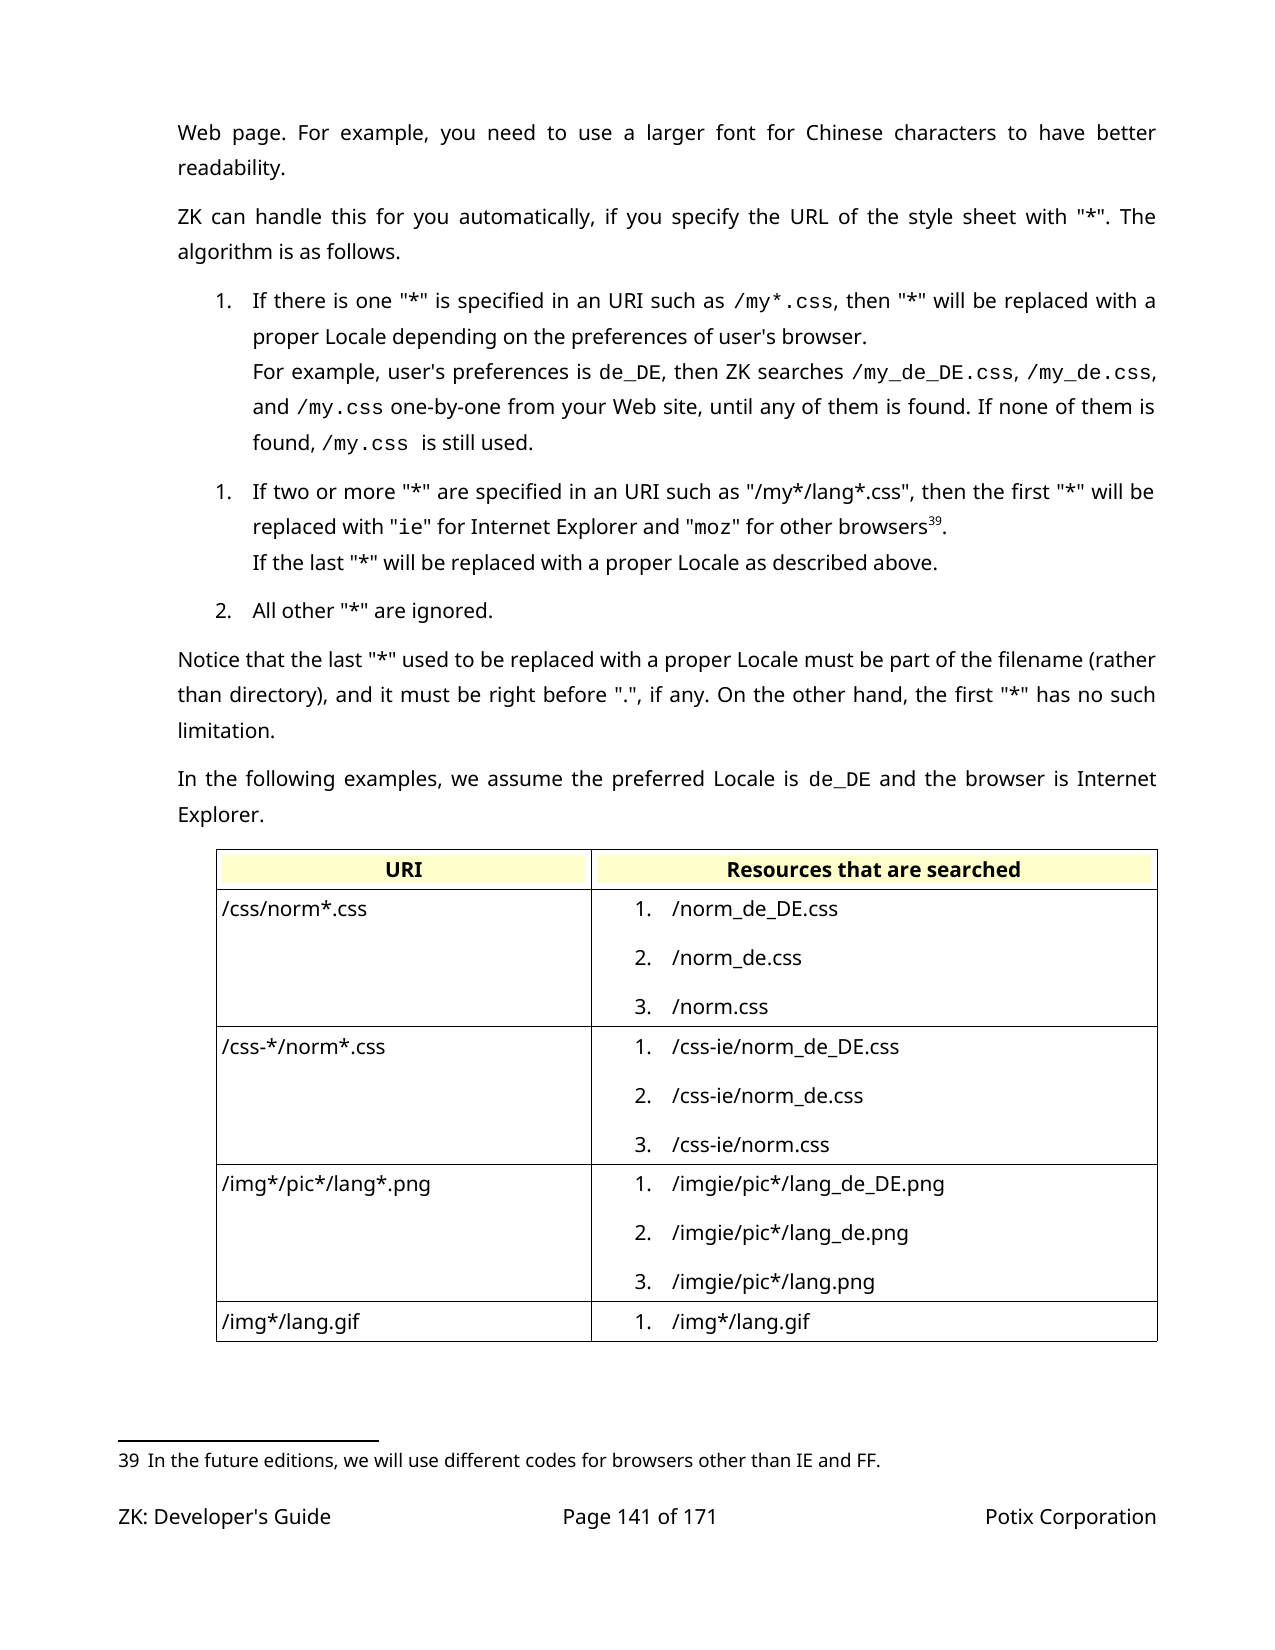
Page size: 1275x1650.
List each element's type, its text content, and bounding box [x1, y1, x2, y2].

table_cell /img*/pic*/lang*.png [217, 1165, 591, 1301]
table_cell /css-*/norm*.css [217, 1027, 591, 1164]
text Web page. For example, you need to use a larger font for Chinese characters to have better readability. [177, 118, 1157, 182]
table_cell /norm_de_DE.css /norm_de.css /norm.css [592, 890, 1157, 1026]
table_header Resources that are searched [592, 850, 1157, 889]
table_header URI [217, 850, 591, 889]
text In the following examples, we assume the preferred Locale is de_DE and the browser is Internet Explorer. [177, 764, 1157, 828]
table_cell /img*/lang.gif [217, 1302, 591, 1341]
table_cell /imgie/pic*/lang_de_DE.png /imgie/pic*/lang_de.png /imgie/pic*/lang.png [592, 1165, 1157, 1301]
list All other "*" are ignored. [215, 596, 1157, 625]
table_cell /css-ie/norm_de_DE.css /css-ie/norm_de.css /css-ie/norm.css [592, 1027, 1157, 1164]
list If two or more "*" are specified in an URI such as "/my*/lang*.css", then the first "*" will be replaced with "ie" for Internet Explorer and "moz" for other browsers. If the last "*" will be replaced with a proper Locale as described above. [215, 477, 1157, 576]
list In the future editions, we will use different codes for browsers other than IE and FF. [118, 1447, 1157, 1473]
text ZK can handle this for you automatically, if you specify the URL of the style sheet with "*". The algorithm is as follows. [177, 202, 1157, 266]
table_cell /img*/lang.gif [592, 1302, 1157, 1341]
list If there is one "*" is specified in an URI such as /my*.css, then "*" will be replaced with a proper Locale depending on the preferences of user's browser. For example, user's preferences is de_DE, then ZK searches /my_de_DE.css, /my_de.css, and /my.css one-by-one from your Web site, until any of them is found. If none of them is found, /my.css is still used. [215, 286, 1157, 457]
text Notice that the last "*" used to be replaced with a proper Locale must be part of the filename (rather than directory), and it must be right before ".", if any. On the other hand, the first "*" has no such limitation. [177, 645, 1157, 744]
table_cell /css/norm*.css [217, 890, 591, 1026]
